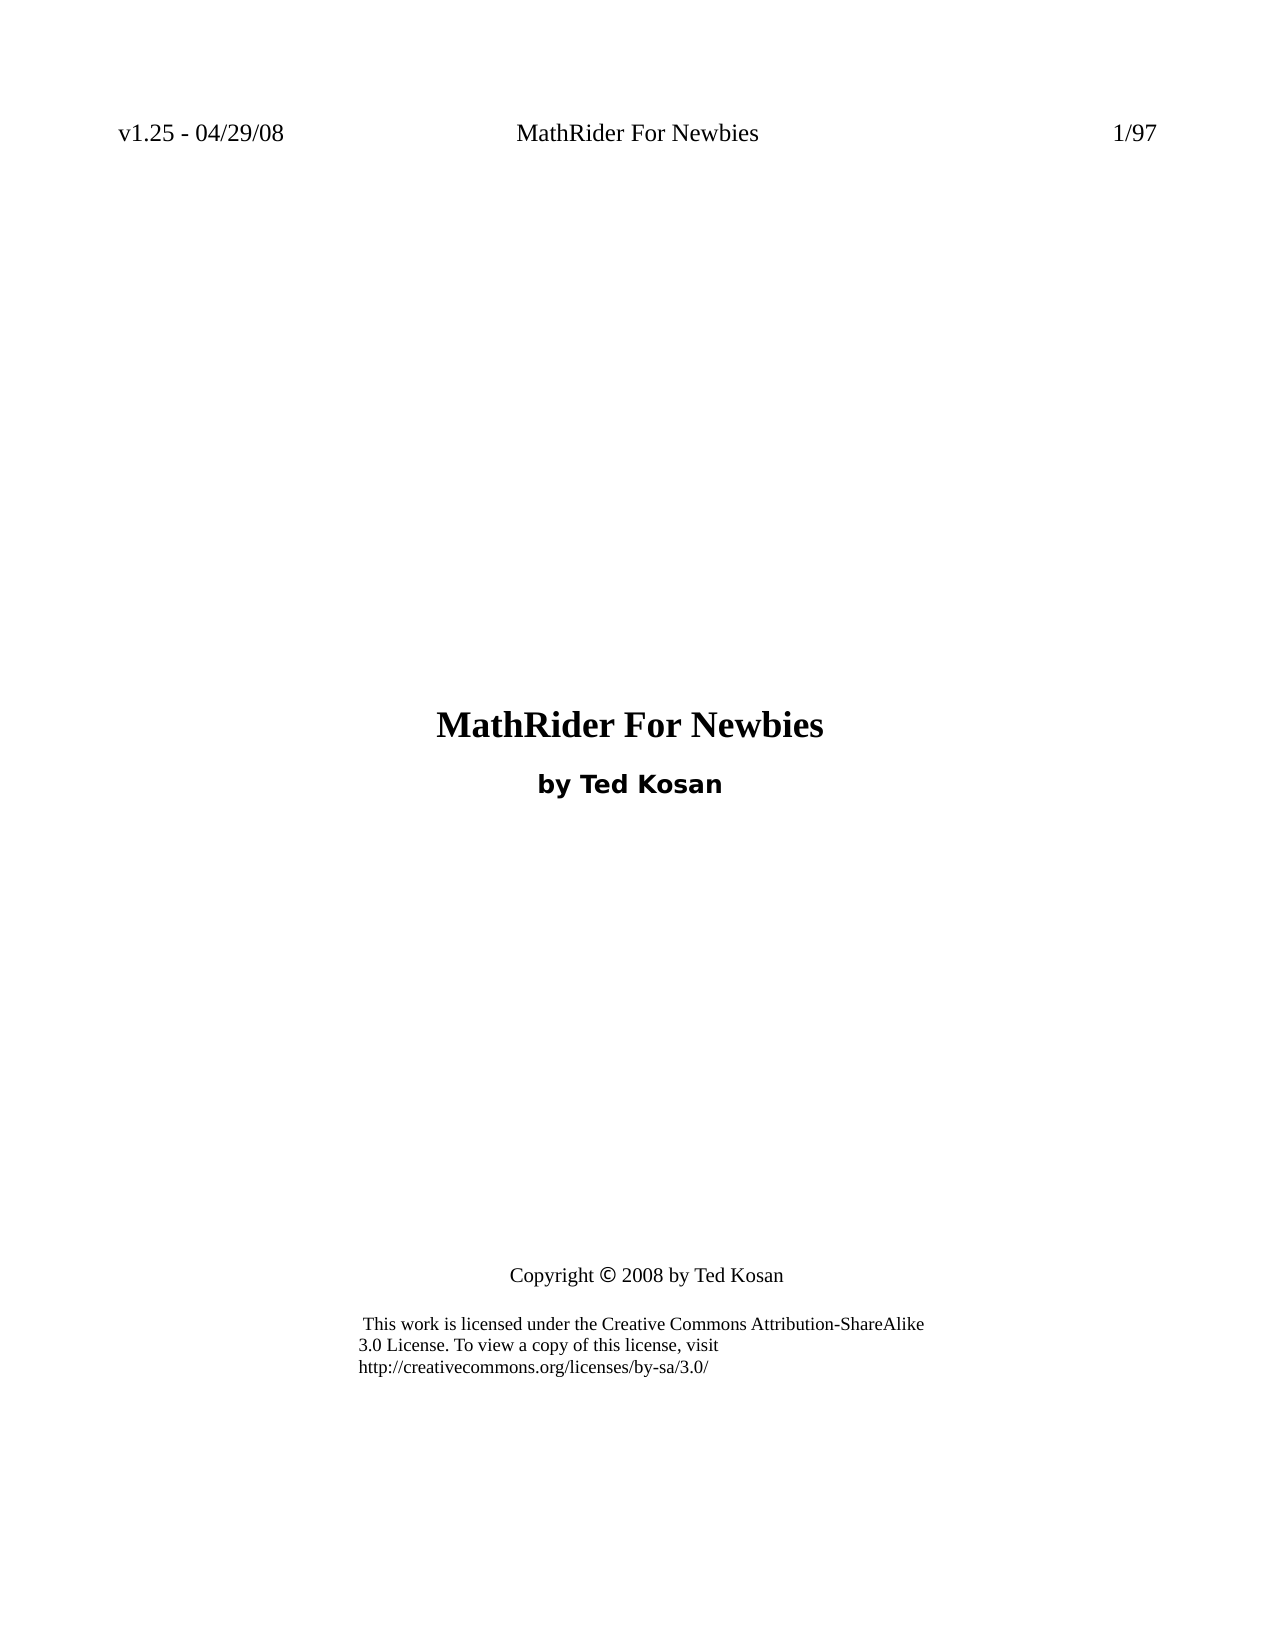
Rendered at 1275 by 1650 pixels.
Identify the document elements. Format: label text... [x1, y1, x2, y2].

text Copyright © 2008 by Ted Kosan [358, 1260, 935, 1288]
text This work is licensed under the Creative Commons Attribution-ShareAlike 3.0 License. To view a copy of this license, visit http://creativecommons.org/licenses/by-sa/3.0/ [358, 1313, 935, 1377]
text by Ted Kosan [427, 770, 832, 799]
text MathRider For Newbies [427, 702, 832, 745]
